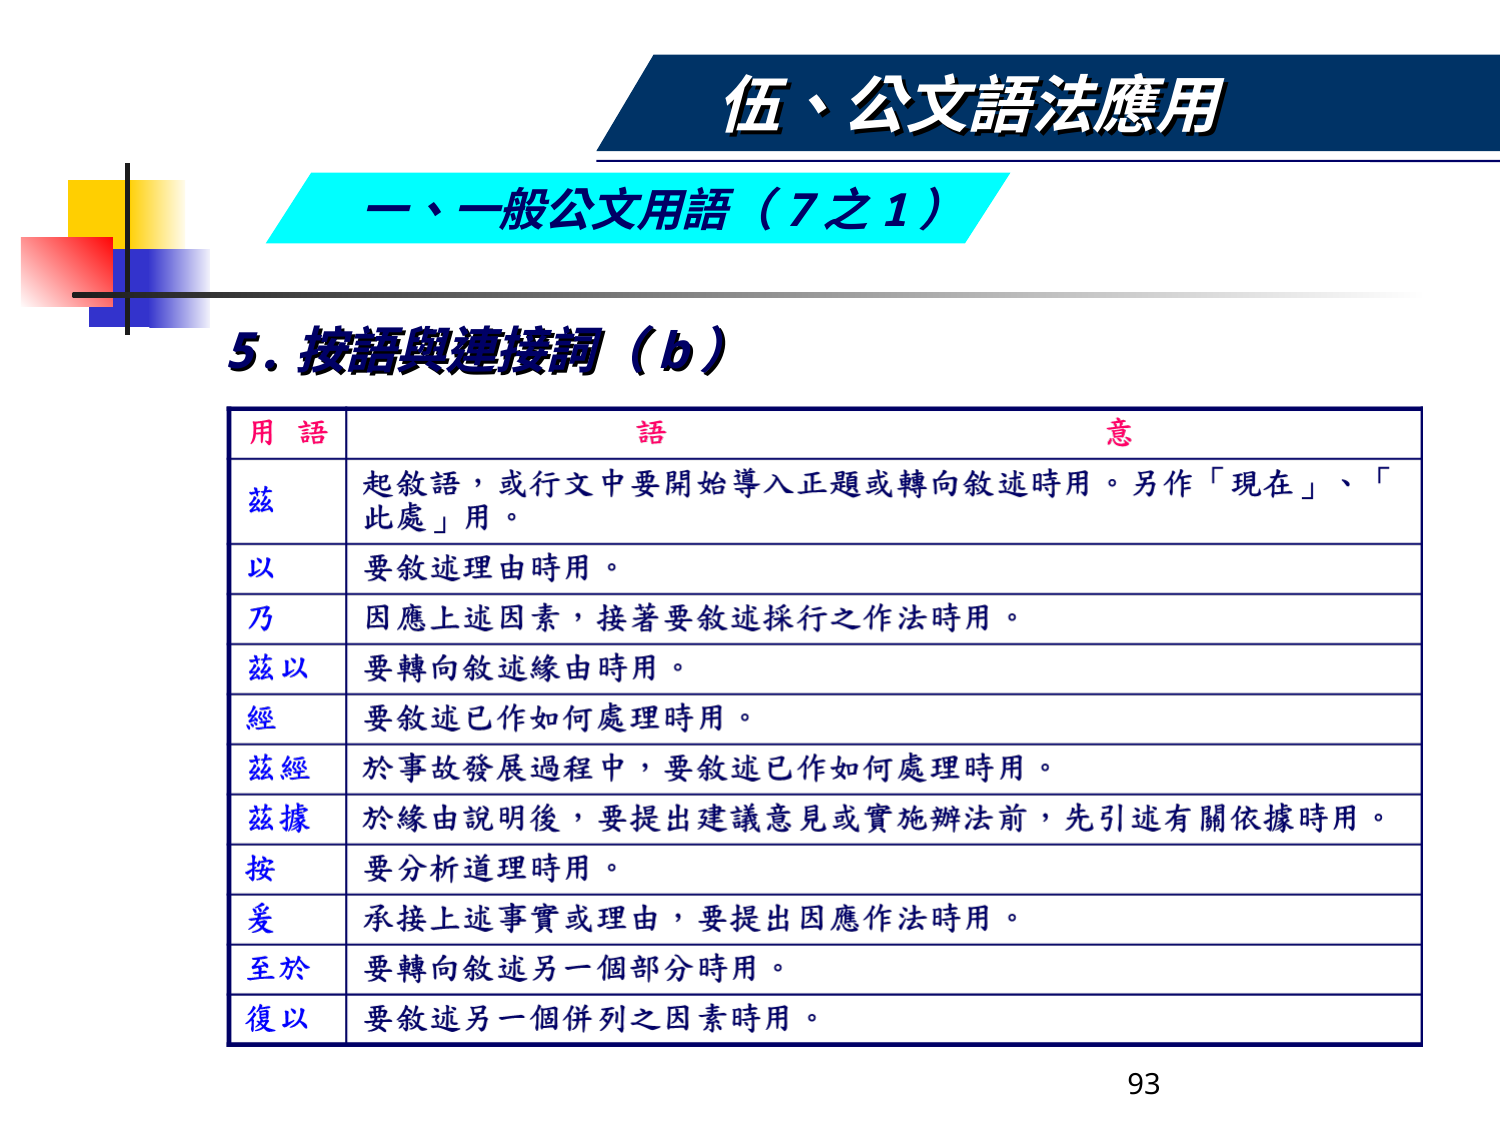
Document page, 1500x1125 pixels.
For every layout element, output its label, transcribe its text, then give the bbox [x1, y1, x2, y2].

text_box 5.按語與連接詞（b） [209, 311, 878, 387]
text_box [1112, 1037, 1426, 1113]
text_box 伍、公文語法應用 [596, 54, 1500, 152]
picture [223, 399, 1423, 1056]
text_box 一、一般公文用語（7之1） [265, 172, 1011, 244]
